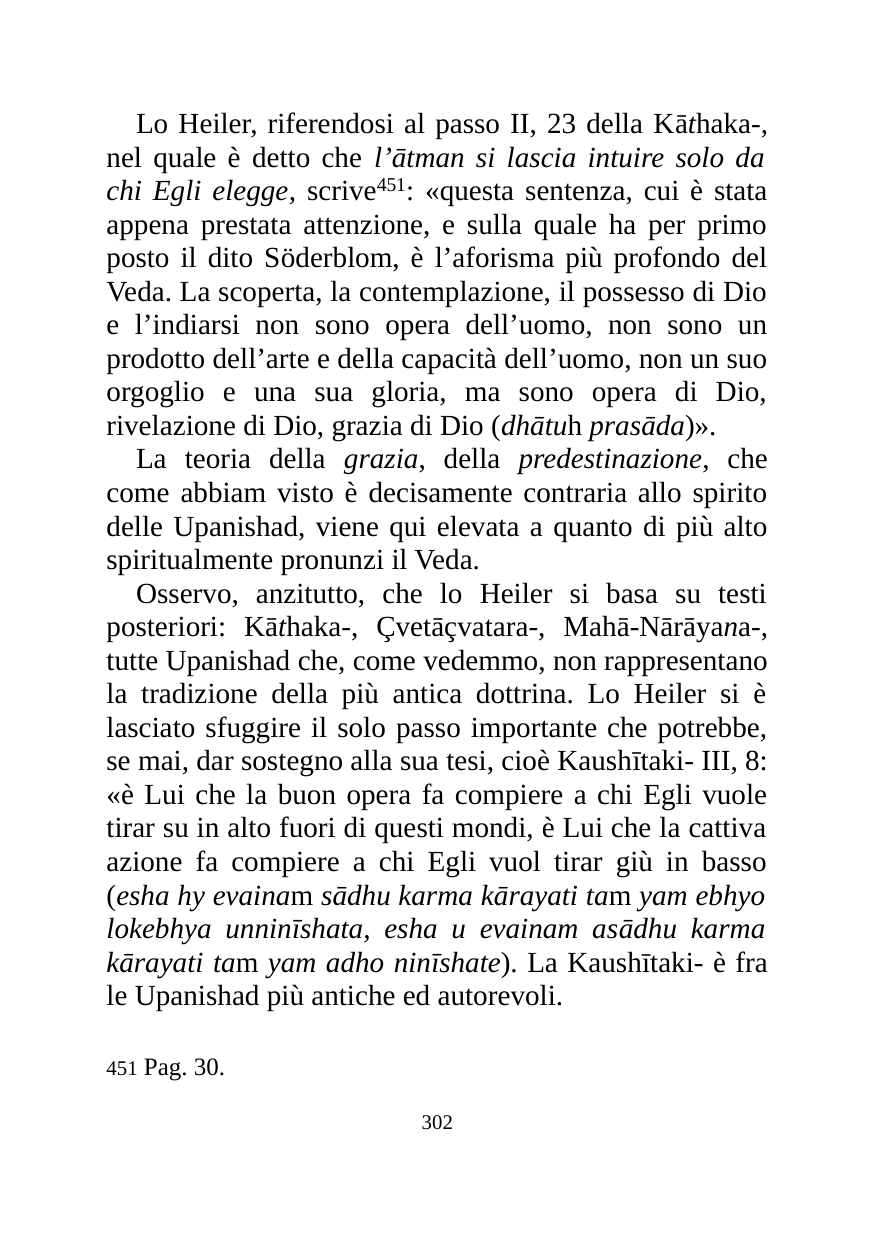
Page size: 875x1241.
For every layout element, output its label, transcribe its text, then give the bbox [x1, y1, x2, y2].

text La teoria della grazia, della predestinazione, che come abbiam visto è decisamente contraria allo spirito delle Upanishad, viene qui elevata a quanto di più alto spiritualmente pronunzi il Veda. [106, 442, 768, 576]
text Lo Heiler, riferendosi al passo II, 23 della Kāthaka-, nel quale è detto che l’ātman si lascia intuire solo da chi Egli elegge, scrive: «questa sentenza, cui è stata appena prestata attenzione, e sulla quale ha per primo posto il dito Söderblom, è l’aforisma più profondo del Veda. La scoperta, la contemplazione, il possesso di Dio e l’indiarsi non sono opera dell’uomo, non sono un prodotto dell’arte e della capacità dell’uomo, non un suo orgoglio e una sua gloria, ma sono opera di Dio, rivelazione di Dio, grazia di Dio (dhātuh prasāda)». [106, 106, 768, 442]
text Pag. 30. [106, 1052, 768, 1080]
text Osservo, anzitutto, che lo Heiler si basa su testi posteriori: Kāthaka-, Çvetāçvatara-, Mahā-Nārāyana-, tutte Upanishad che, come vedemmo, non rappresentano la tradizione della più antica dottrina. Lo Heiler si è lasciato sfuggire il solo passo importante che potrebbe, se mai, dar sostegno alla sua tesi, cioè Kaushītaki- III, 8: «è Lui che la buon opera fa compiere a chi Egli vuole tirar su in alto fuori di questi mondi, è Lui che la cattiva azione fa compiere a chi Egli vuol tirar giù in basso (esha hy evainam sādhu karma kārayati tam yam ebhyo lokebhya unninīshata, esha u evainam asādhu karma kārayati tam yam adho ninīshate). La Kaushītaki- è fra le Upanishad più antiche ed autorevoli. [106, 576, 768, 1012]
